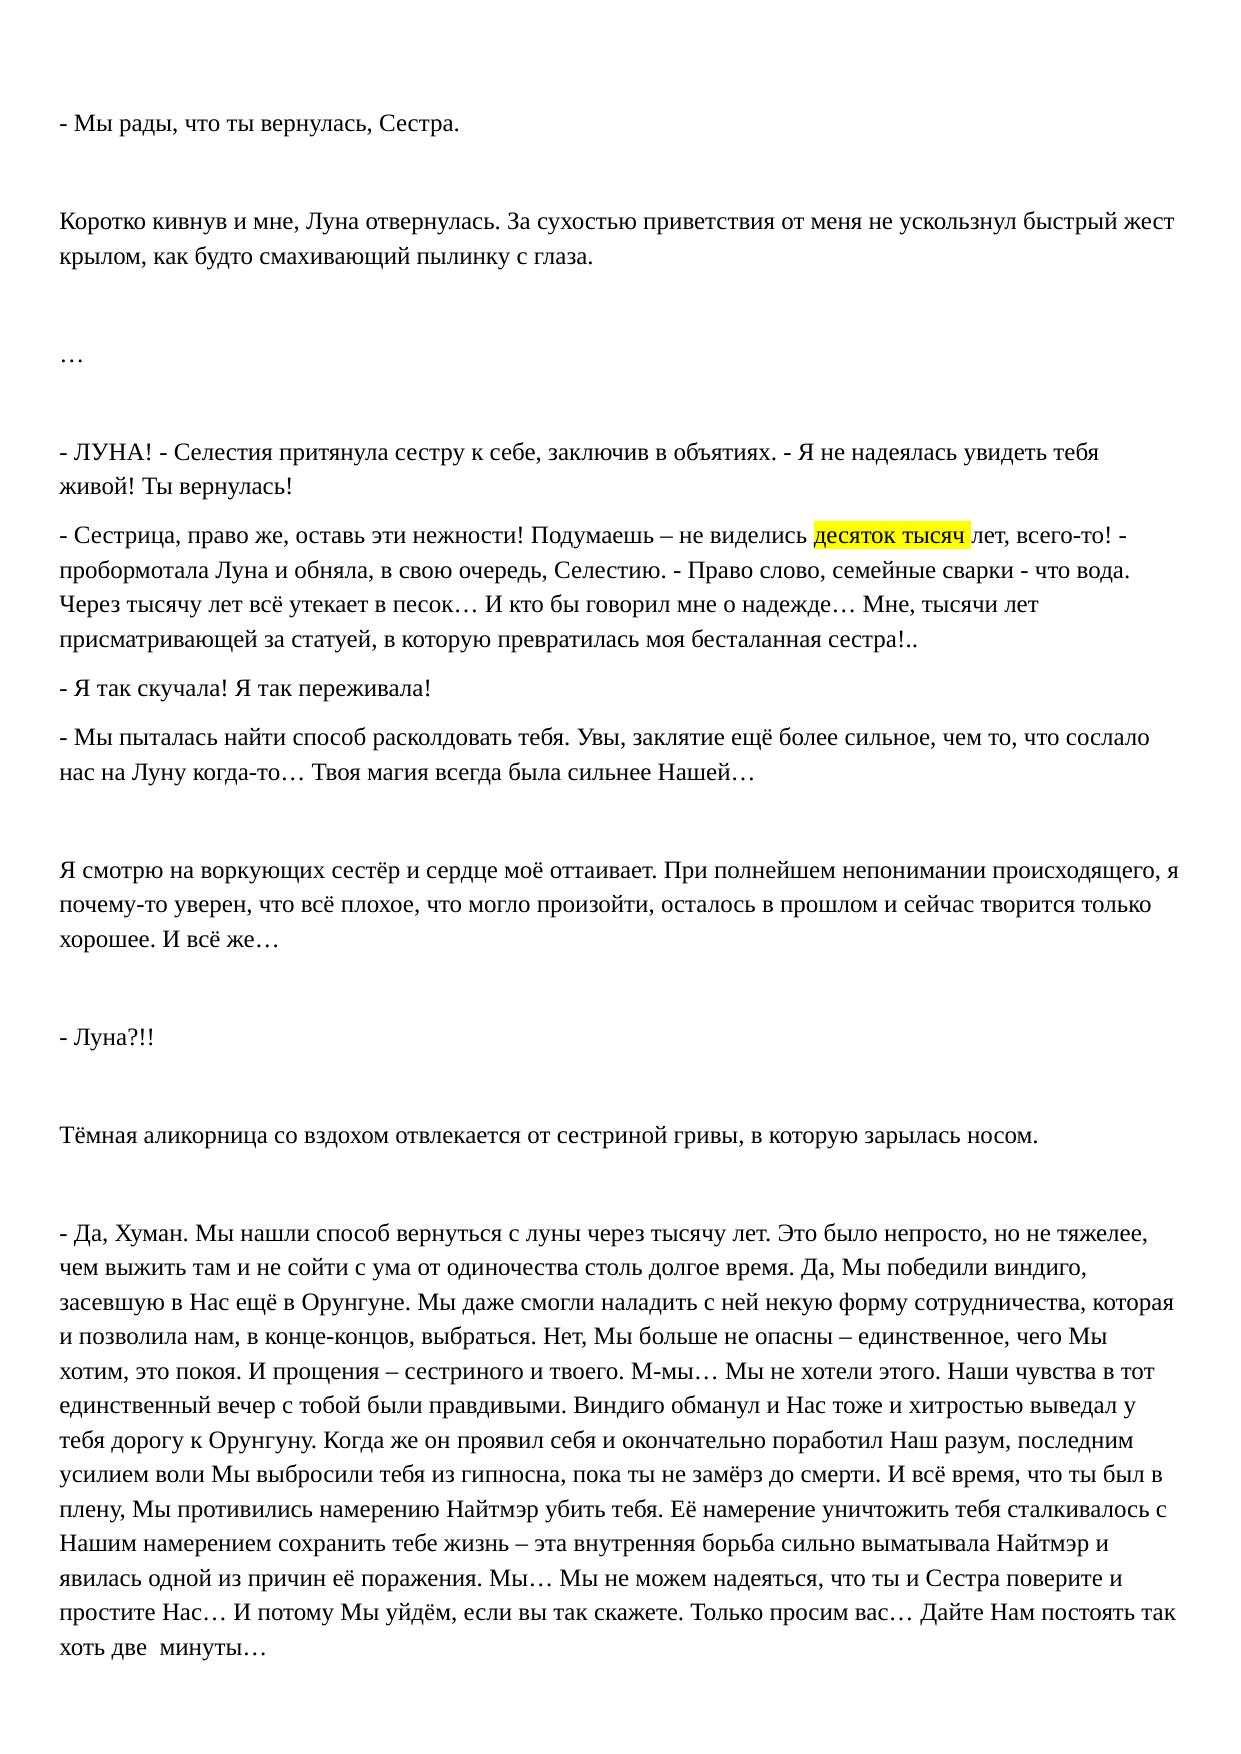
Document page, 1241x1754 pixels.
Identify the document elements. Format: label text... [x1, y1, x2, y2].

text - Мы рады, что ты вернулась, Сестра. [59, 108, 1181, 137]
text - Мы пыталась найти способ расколдовать тебя. Увы, заклятие ещё более сильное, чем то, что сослало нас на Луну когда-то… Твоя магия всегда была сильнее Нашей… [59, 722, 1181, 785]
text - ЛУНА! - Селестия притянула сестру к себе, заключив в объятиях. - Я не надеялась увидеть тебя живой! Ты вернулась! [59, 437, 1181, 500]
text … [59, 339, 1181, 368]
text Я смотрю на воркующих сестёр и сердце моё оттаивает. При полнейшем непонимании происходящего, я почему-то уверен, что всё плохое, что могло произойти, осталось в прошлом и сейчас творится только хорошее. И всё же… [59, 855, 1181, 952]
text - Луна?!! [59, 1022, 1181, 1051]
text - Да, Хуман. Мы нашли способ вернуться с луны через тысячу лет. Это было непросто, но не тяжелее, чем выжить там и не сойти с ума от одиночества столь долгое время. Да, Мы победили виндиго, засевшую в Нас ещё в Орунгуне. Мы даже смогли наладить с ней некую форму сотрудничества, которая и позволила нам, в конце-концов, выбраться. Нет, Мы больше не опасны – единственное, чего Мы хотим, это покоя. И прощения – сестриного и твоего. М-мы… Мы не хотели этого. Наши чувства в тот единственный вечер с тобой были правдивыми. Виндиго обманул и Нас тоже и хитростью выведал у тебя дорогу к Орунгуну. Когда же он проявил себя и окончательно поработил Наш разум, последним усилием воли Мы выбросили тебя из гипносна, пока ты не замёрз до смерти. И всё время, что ты был в плену, Мы противились намерению Найтмэр убить тебя. Её намерение уничтожить тебя сталкивалось с Нашим намерением сохранить тебе жизнь – эта внутренняя борьба сильно выматывала Найтмэр и явилась одной из причин её поражения. Мы… Мы не можем надеяться, что ты и Сестра поверите и простите Нас… И потому Мы уйдём, если вы так скажете. Только просим вас… Дайте Нам постоять так хоть две минуты… [59, 1218, 1181, 1661]
text - Я так скучала! Я так переживала! [59, 673, 1181, 702]
text Коротко кивнув и мне, Луна отвернулась. За сухостью приветствия от меня не ускользнул быстрый жест крылом, как будто смахивающий пылинку с глаза. [59, 206, 1181, 269]
text - Сестрица, право же, оставь эти нежности! Подумаешь – не виделись десяток тысяч лет, всего-то! - пробормотала Луна и обняла, в свою очередь, Селестию. - Право слово, семейные сварки - что вода. Через тысячу лет всё утекает в песок… И кто бы говорил мне о надежде… Мне, тысячи лет присматривающей за статуей, в которую превратилась моя бесталанная сестра!.. [59, 521, 1181, 653]
text Тёмная аликорница со вздохом отвлекается от сестриной гривы, в которую зарылась носом. [59, 1120, 1181, 1149]
